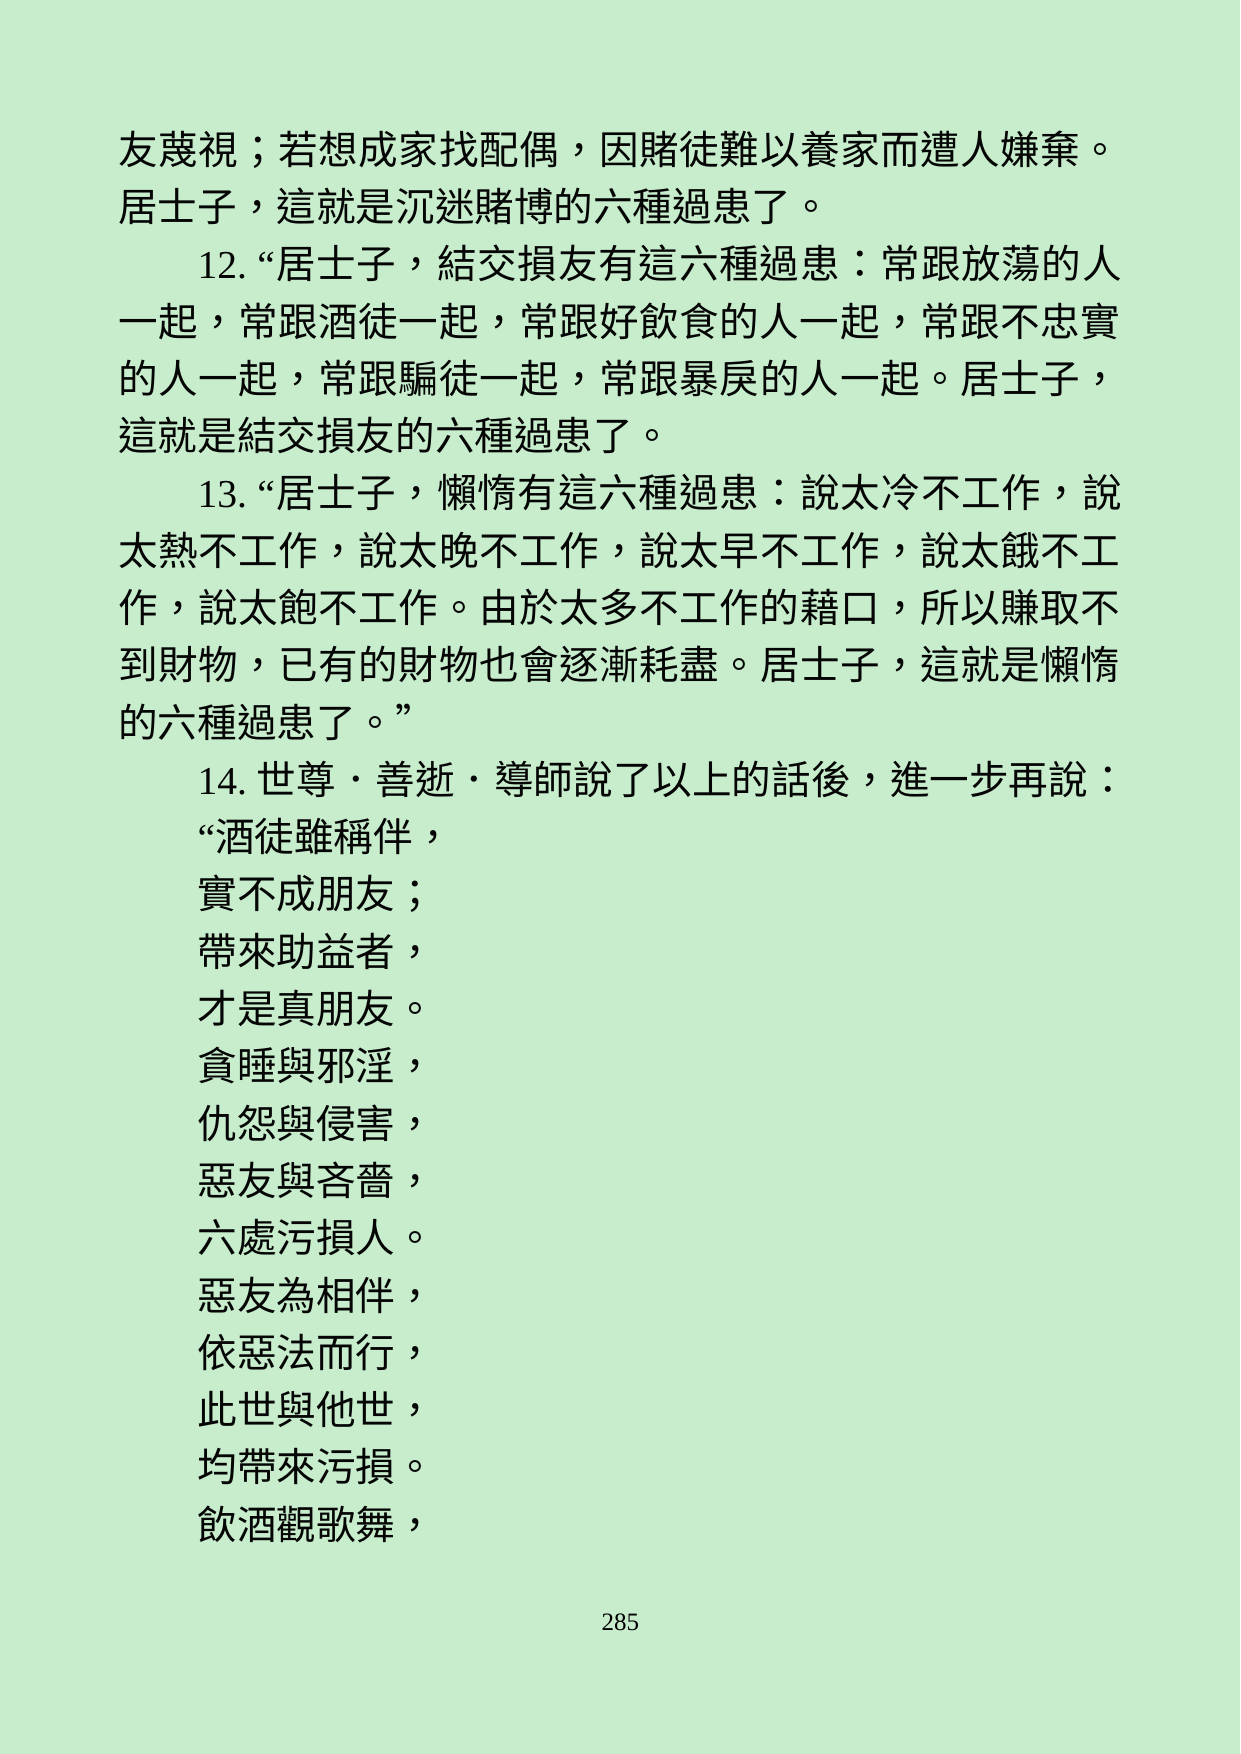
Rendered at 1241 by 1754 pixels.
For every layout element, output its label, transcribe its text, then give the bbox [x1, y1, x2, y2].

text 仇怨與侵害， [118, 1092, 1122, 1149]
text 惡友與吝嗇， [118, 1149, 1122, 1207]
text 帶來助益者， [118, 920, 1122, 977]
text 六處污損人。 [118, 1207, 1122, 1264]
text 飲酒觀歌舞， [118, 1493, 1122, 1550]
text 才是真朋友。 [118, 977, 1122, 1035]
text 友蔑視；若想成家找配偶，因賭徒難以養家而遭人嫌棄。居士子，這就是沉迷賭博的六種過患了。 [118, 118, 1122, 233]
text 此世與他世， [118, 1378, 1122, 1436]
text 14. 世尊．善逝．導師說了以上的話後，進一步再說： [118, 748, 1122, 806]
text 貪睡與邪淫， [118, 1035, 1122, 1092]
text 均帶來污損。 [118, 1436, 1122, 1493]
text 依惡法而行， [118, 1321, 1122, 1378]
text “酒徒雖稱伴， [118, 806, 1122, 863]
text 惡友為相伴， [118, 1264, 1122, 1321]
text 實不成朋友； [118, 863, 1122, 920]
text 12. “居士子，結交損友有這六種過患：常跟放蕩的人一起，常跟酒徒一起，常跟好飲食的人一起，常跟不忠實的人一起，常跟騙徒一起，常跟暴戾的人一起。居士子，這就是結交損友的六種過患了。 [118, 233, 1122, 462]
text 13. “居士子，懶惰有這六種過患：說太冷不工作，說太熱不工作，說太晚不工作，說太早不工作，說太餓不工作，說太飽不工作。由於太多不工作的藉口，所以賺取不到財物，已有的財物也會逐漸耗盡。居士子，這就是懶惰的六種過患了。” [118, 462, 1122, 748]
